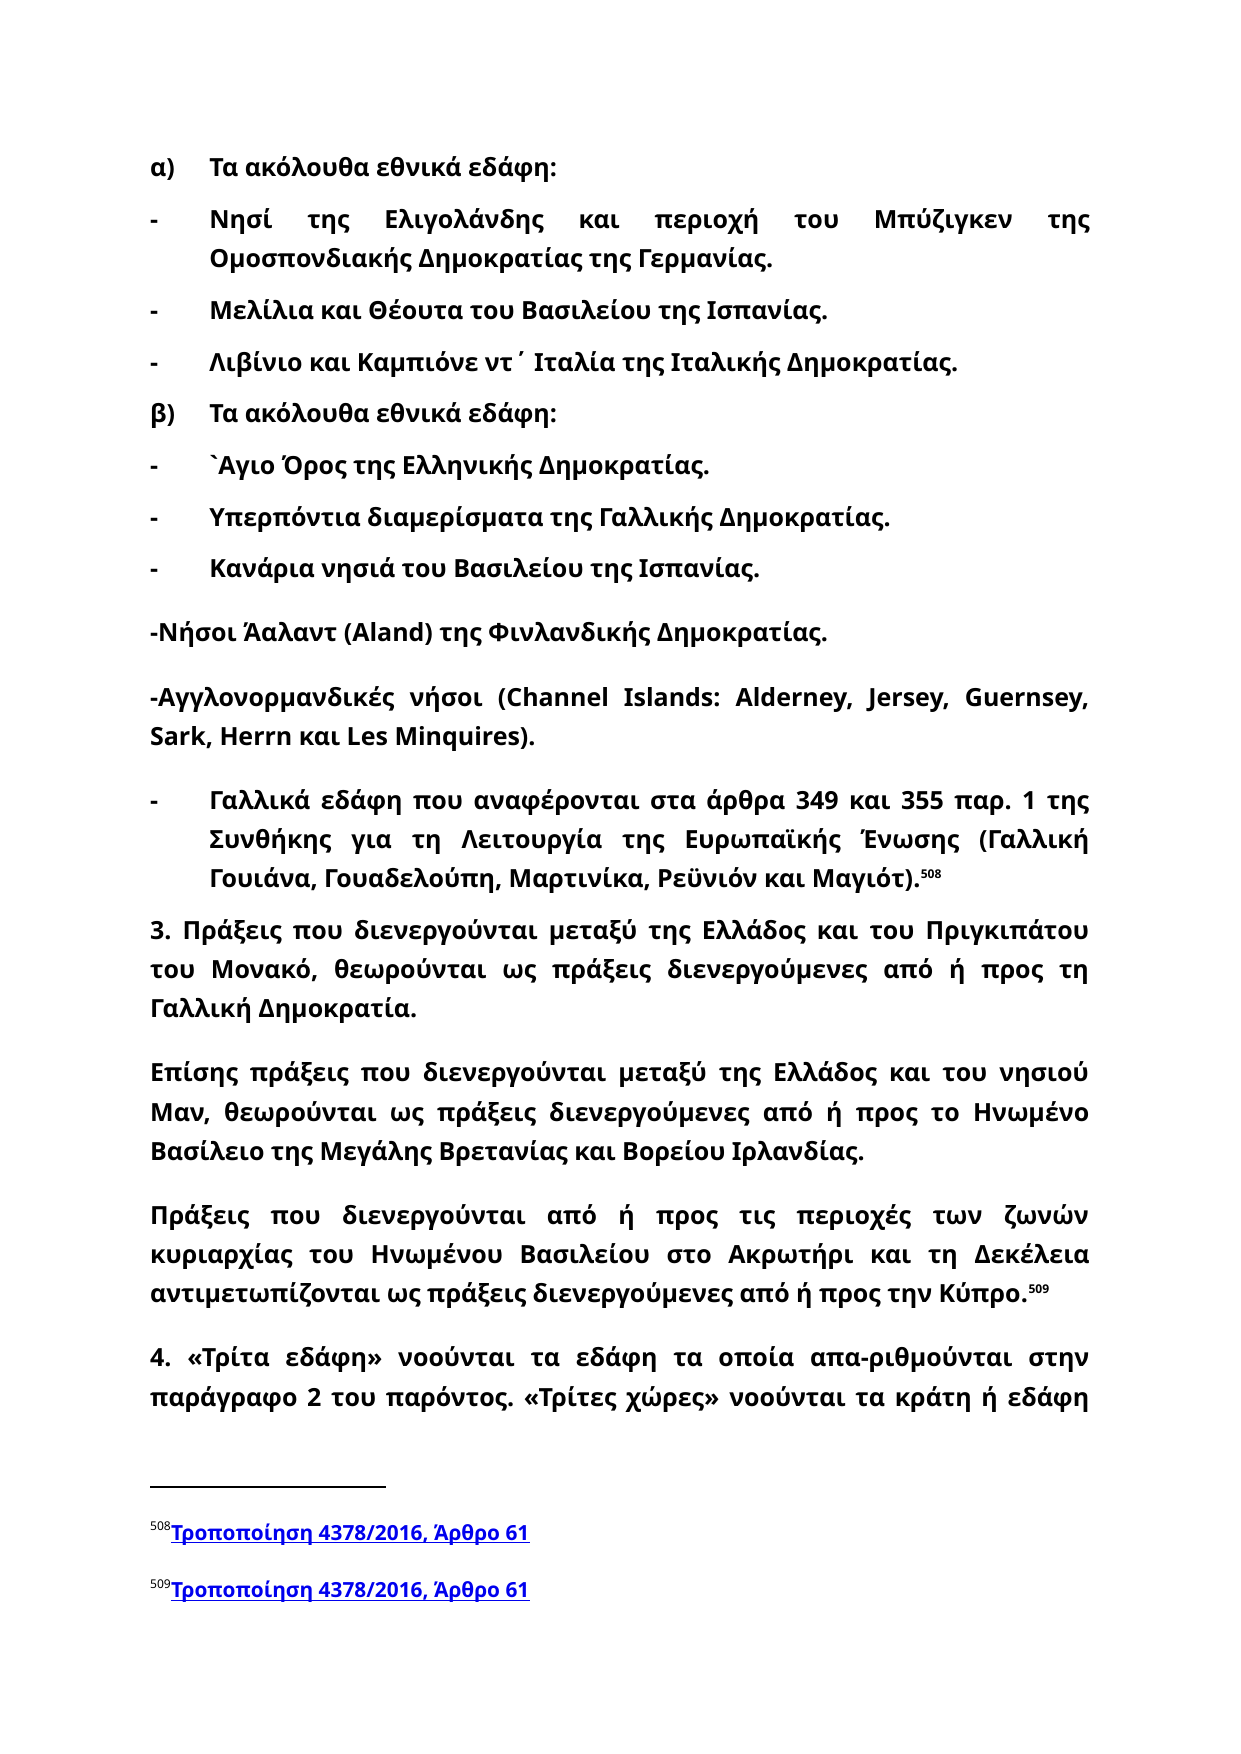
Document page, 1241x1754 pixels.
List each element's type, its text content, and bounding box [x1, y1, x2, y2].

text -Αγγλονορμανδικές νήσοι (Channel Islands: Alderney, Jersey, Guernsey, Sark, Herrn και Les Minquires). [150, 679, 1090, 752]
text Επίσης πράξεις που διενεργούνται μεταξύ της Ελλάδος και του νησιού Μαν, θεωρούνται ως πράξεις διενεργούμενες από ή προς το Ηνωμένο Βασίλειο της Μεγάλης Βρετανίας και Βορείου Ιρλανδίας. [150, 1055, 1090, 1167]
list - `Αγιο Όρος της Ελληνικής Δημοκρατίας. [150, 447, 1090, 482]
list - Υπερπόντια διαμερίσματα της Γαλλικής Δημοκρατίας. [150, 499, 1090, 533]
list - Λιβίνιο και Καμπιόνε ντ΄ Ιταλία της Ιταλικής Δημοκρατίας. [150, 344, 1090, 378]
list - Γαλλικά εδάφη που αναφέρονται στα άρθρα 349 και 355 παρ. 1 της Συνθήκης για τη Λειτουργία της Ευρωπαϊκής Ένωσης (Γαλλική Γουιάνα, Γουαδελούπη, Μαρτινίκα, Ρεϋνιόν και Μαγιότ). [150, 782, 1090, 895]
list - Μελίλια και Θέουτα του Βασιλείου της Ισπανίας. [150, 292, 1090, 327]
text Τροποποίηση 4378/2016, Άρθρο 61 [150, 1518, 1090, 1546]
list - Νησί της Ελιγολάνδης και περιοχή του Μπύζιγκεν της Ομοσπονδιακής Δημοκρατίας της Γερμανίας. [150, 202, 1090, 275]
text Πράξεις που διενεργούνται από ή προς τις περιοχές των ζωνών κυριαρχίας του Ηνωμένου Βασιλείου στο Ακρωτήρι και τη Δεκέλεια αντιμετωπίζονται ως πράξεις διενεργούμενες από ή προς την Κύπρο. [150, 1197, 1090, 1310]
text 4. «Τρίτα εδάφη» νοούνται τα εδάφη τα οποία απα-ριθμούνται στην παράγραφο 2 του παρόντος. «Τρίτες χώρες» νοούνται τα κράτη ή εδάφη [150, 1340, 1090, 1413]
text -Νήσοι Άαλαντ (Aland) της Φινλανδικής Δημοκρατίας. [150, 615, 1090, 649]
list - Κανάρια νησιά του Βασιλείου της Ισπανίας. [150, 551, 1090, 585]
text 3. Πράξεις που διενεργούνται μεταξύ της Ελλάδος και του Πριγκιπάτου του Μονακό, θεωρούνται ως πράξεις διενεργούμενες από ή προς τη Γαλλική Δημοκρατία. [150, 912, 1090, 1025]
list β) Τα ακόλουθα εθνικά εδάφη: [150, 396, 1090, 430]
list α) Τα ακόλουθα εθνικά εδάφη: [150, 150, 1090, 184]
text Τροποποίηση 4378/2016, Άρθρο 61 [150, 1576, 1090, 1604]
